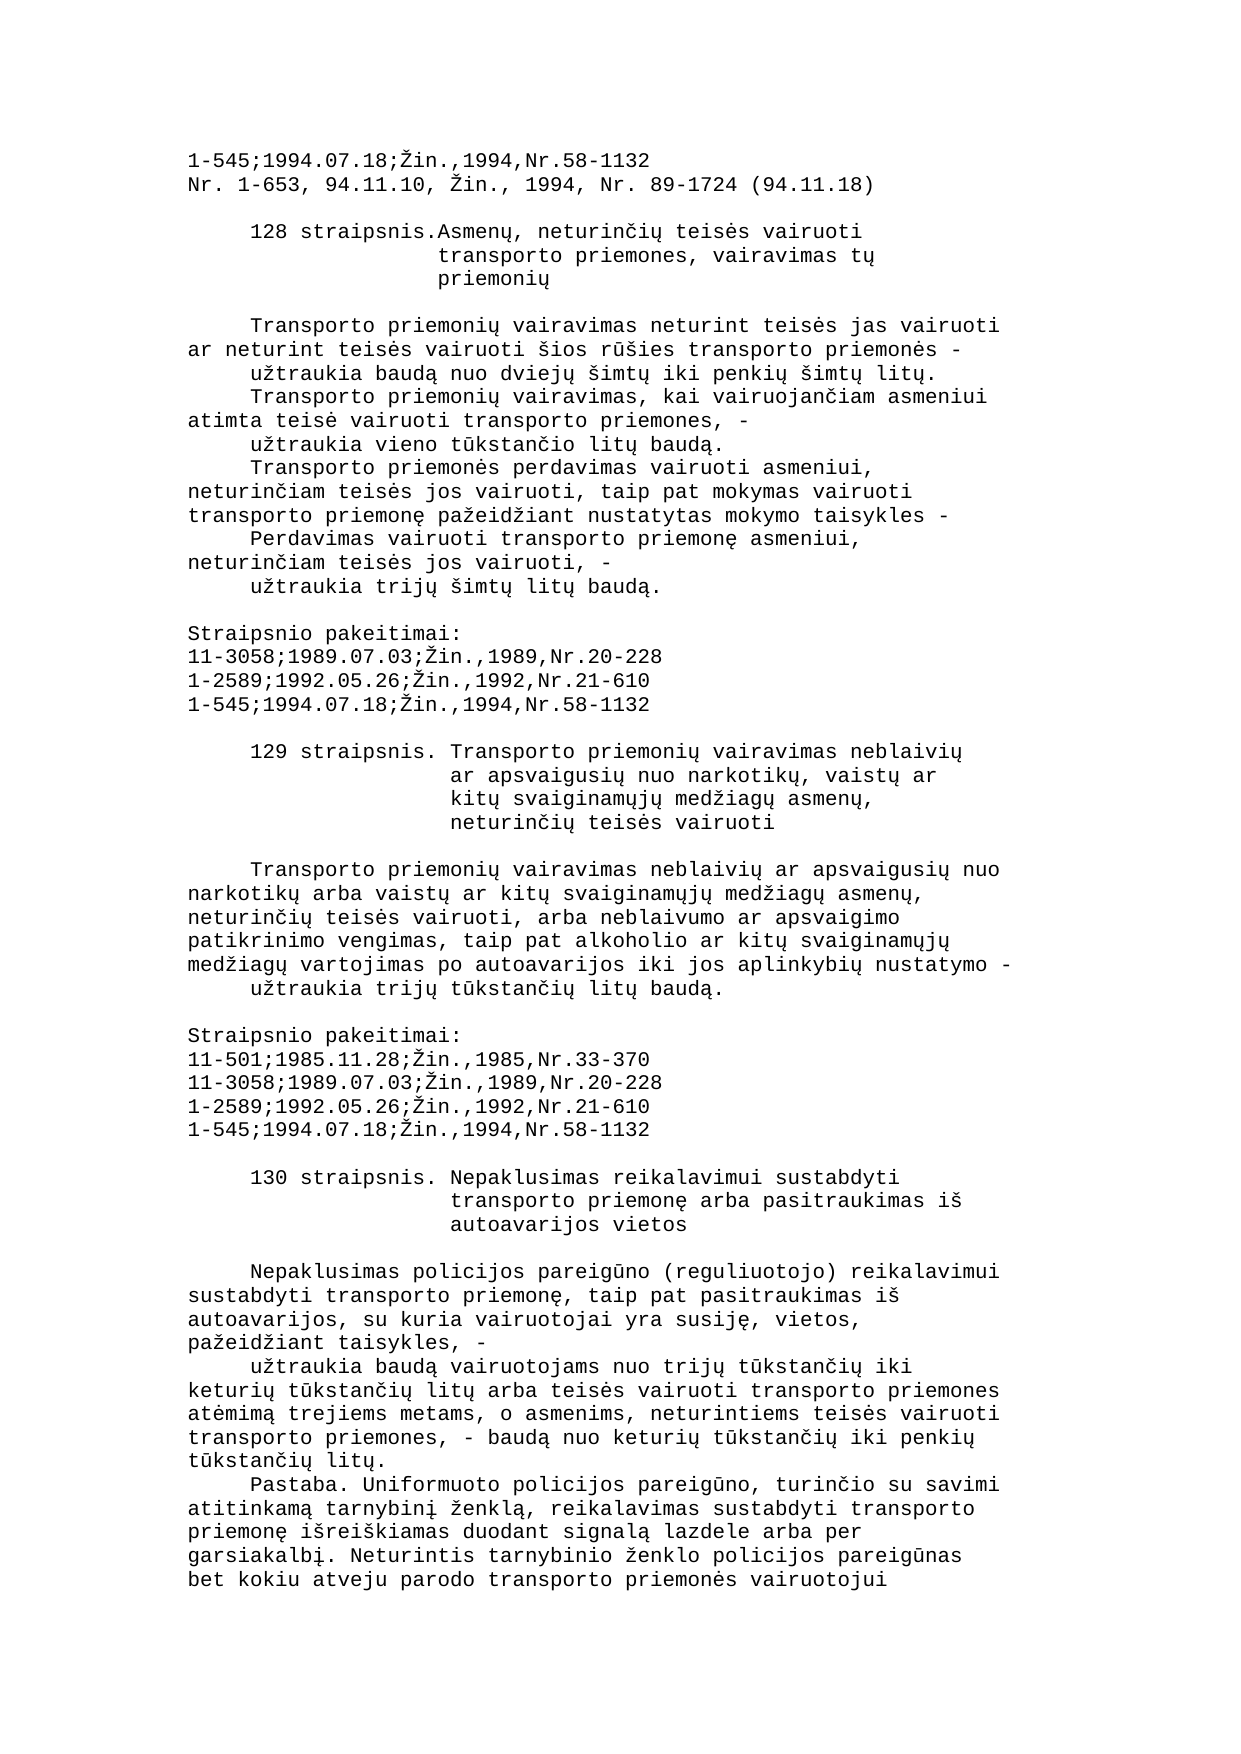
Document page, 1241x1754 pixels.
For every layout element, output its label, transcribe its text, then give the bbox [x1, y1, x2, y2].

text Transporto priemonės perdavimas vairuoti asmeniui, [187, 457, 1053, 481]
text 1-2589;1992.05.26;Žin.,1992,Nr.21-610 [187, 1096, 1053, 1119]
text transporto priemonę arba pasitraukimas iš [187, 1190, 1053, 1214]
text tūkstančių litų. [187, 1451, 1053, 1474]
text neturinčiam teisės jos vairuoti, - [187, 552, 1053, 576]
text medžiagų vartojimas po autoavarijos iki jos aplinkybių nustatymo - [187, 954, 1053, 978]
text priemonę išreiškiamas duodant signalą lazdele arba per [187, 1521, 1053, 1545]
text Transporto priemonių vairavimas neturint teisės jas vairuoti [187, 316, 1053, 339]
text 1-545;1994.07.18;Žin.,1994,Nr.58-1132 [187, 150, 1053, 174]
text pažeidžiant taisykles, - [187, 1332, 1053, 1356]
text Straipsnio pakeitimai: [187, 623, 1053, 647]
text Nr. 1-653, 94.11.10, Žin., 1994, Nr. 89-1724 (94.11.18) [187, 174, 1053, 197]
text 11-3058;1989.07.03;Žin.,1989,Nr.20-228 [187, 1072, 1053, 1096]
text bet kokiu atveju parodo transporto priemonės vairuotojui [187, 1569, 1053, 1592]
text neturinčiam teisės jos vairuoti, taip pat mokymas vairuoti [187, 481, 1053, 505]
text Straipsnio pakeitimai: [187, 1025, 1053, 1048]
text ar apsvaigusių nuo narkotikų, vaistų ar [187, 765, 1053, 788]
text atimta teisė vairuoti transporto priemones, - [187, 410, 1053, 434]
text autoavarijos, su kuria vairuotojai yra susiję, vietos, [187, 1309, 1053, 1332]
text užtraukia trijų tūkstančių litų baudą. [187, 978, 1053, 1001]
text užtraukia vieno tūkstančio litų baudą. [187, 434, 1053, 457]
text transporto priemones, - baudą nuo keturių tūkstančių iki penkių [187, 1427, 1053, 1451]
text autoavarijos vietos [187, 1214, 1053, 1238]
text kitų svaiginamųjų medžiagų asmenų, [187, 788, 1053, 812]
text užtraukia baudą nuo dviejų šimtų iki penkių šimtų litų. [187, 363, 1053, 386]
text neturinčių teisės vairuoti, arba neblaivumo ar apsvaigimo [187, 907, 1053, 930]
text Transporto priemonių vairavimas neblaivių ar apsvaigusių nuo [187, 859, 1053, 883]
text 130 straipsnis. Nepaklusimas reikalavimui sustabdyti [187, 1167, 1053, 1190]
text 11-501;1985.11.28;Žin.,1985,Nr.33-370 [187, 1048, 1053, 1072]
text 1-2589;1992.05.26;Žin.,1992,Nr.21-610 [187, 670, 1053, 694]
text Nepaklusimas policijos pareigūno (reguliuotojo) reikalavimui [187, 1261, 1053, 1285]
text transporto priemonę pažeidžiant nustatytas mokymo taisykles - [187, 505, 1053, 528]
text patikrinimo vengimas, taip pat alkoholio ar kitų svaiginamųjų [187, 930, 1053, 954]
text 11-3058;1989.07.03;Žin.,1989,Nr.20-228 [187, 647, 1053, 670]
text 128 straipsnis.Asmenų, neturinčių teisės vairuoti [187, 221, 1053, 244]
text 1-545;1994.07.18;Žin.,1994,Nr.58-1132 [187, 1119, 1053, 1143]
text neturinčių teisės vairuoti [187, 812, 1053, 836]
text sustabdyti transporto priemonę, taip pat pasitraukimas iš [187, 1285, 1053, 1309]
text ar neturint teisės vairuoti šios rūšies transporto priemonės - [187, 339, 1053, 363]
text užtraukia baudą vairuotojams nuo trijų tūkstančių iki [187, 1356, 1053, 1379]
text transporto priemones, vairavimas tų [187, 244, 1053, 268]
text 129 straipsnis. Transporto priemonių vairavimas neblaivių [187, 741, 1053, 765]
text narkotikų arba vaistų ar kitų svaiginamųjų medžiagų asmenų, [187, 883, 1053, 907]
text Perdavimas vairuoti transporto priemonę asmeniui, [187, 528, 1053, 552]
text 1-545;1994.07.18;Žin.,1994,Nr.58-1132 [187, 694, 1053, 717]
text Pastaba. Uniformuoto policijos pareigūno, turinčio su savimi [187, 1474, 1053, 1498]
text priemonių [187, 268, 1053, 292]
text užtraukia trijų šimtų litų baudą. [187, 576, 1053, 599]
text Transporto priemonių vairavimas, kai vairuojančiam asmeniui [187, 386, 1053, 410]
text keturių tūkstančių litų arba teisės vairuoti transporto priemones [187, 1379, 1053, 1403]
text atėmimą trejiems metams, o asmenims, neturintiems teisės vairuoti [187, 1403, 1053, 1427]
text garsiakalbį. Neturintis tarnybinio ženklo policijos pareigūnas [187, 1545, 1053, 1569]
text atitinkamą tarnybinį ženklą, reikalavimas sustabdyti transporto [187, 1498, 1053, 1521]
